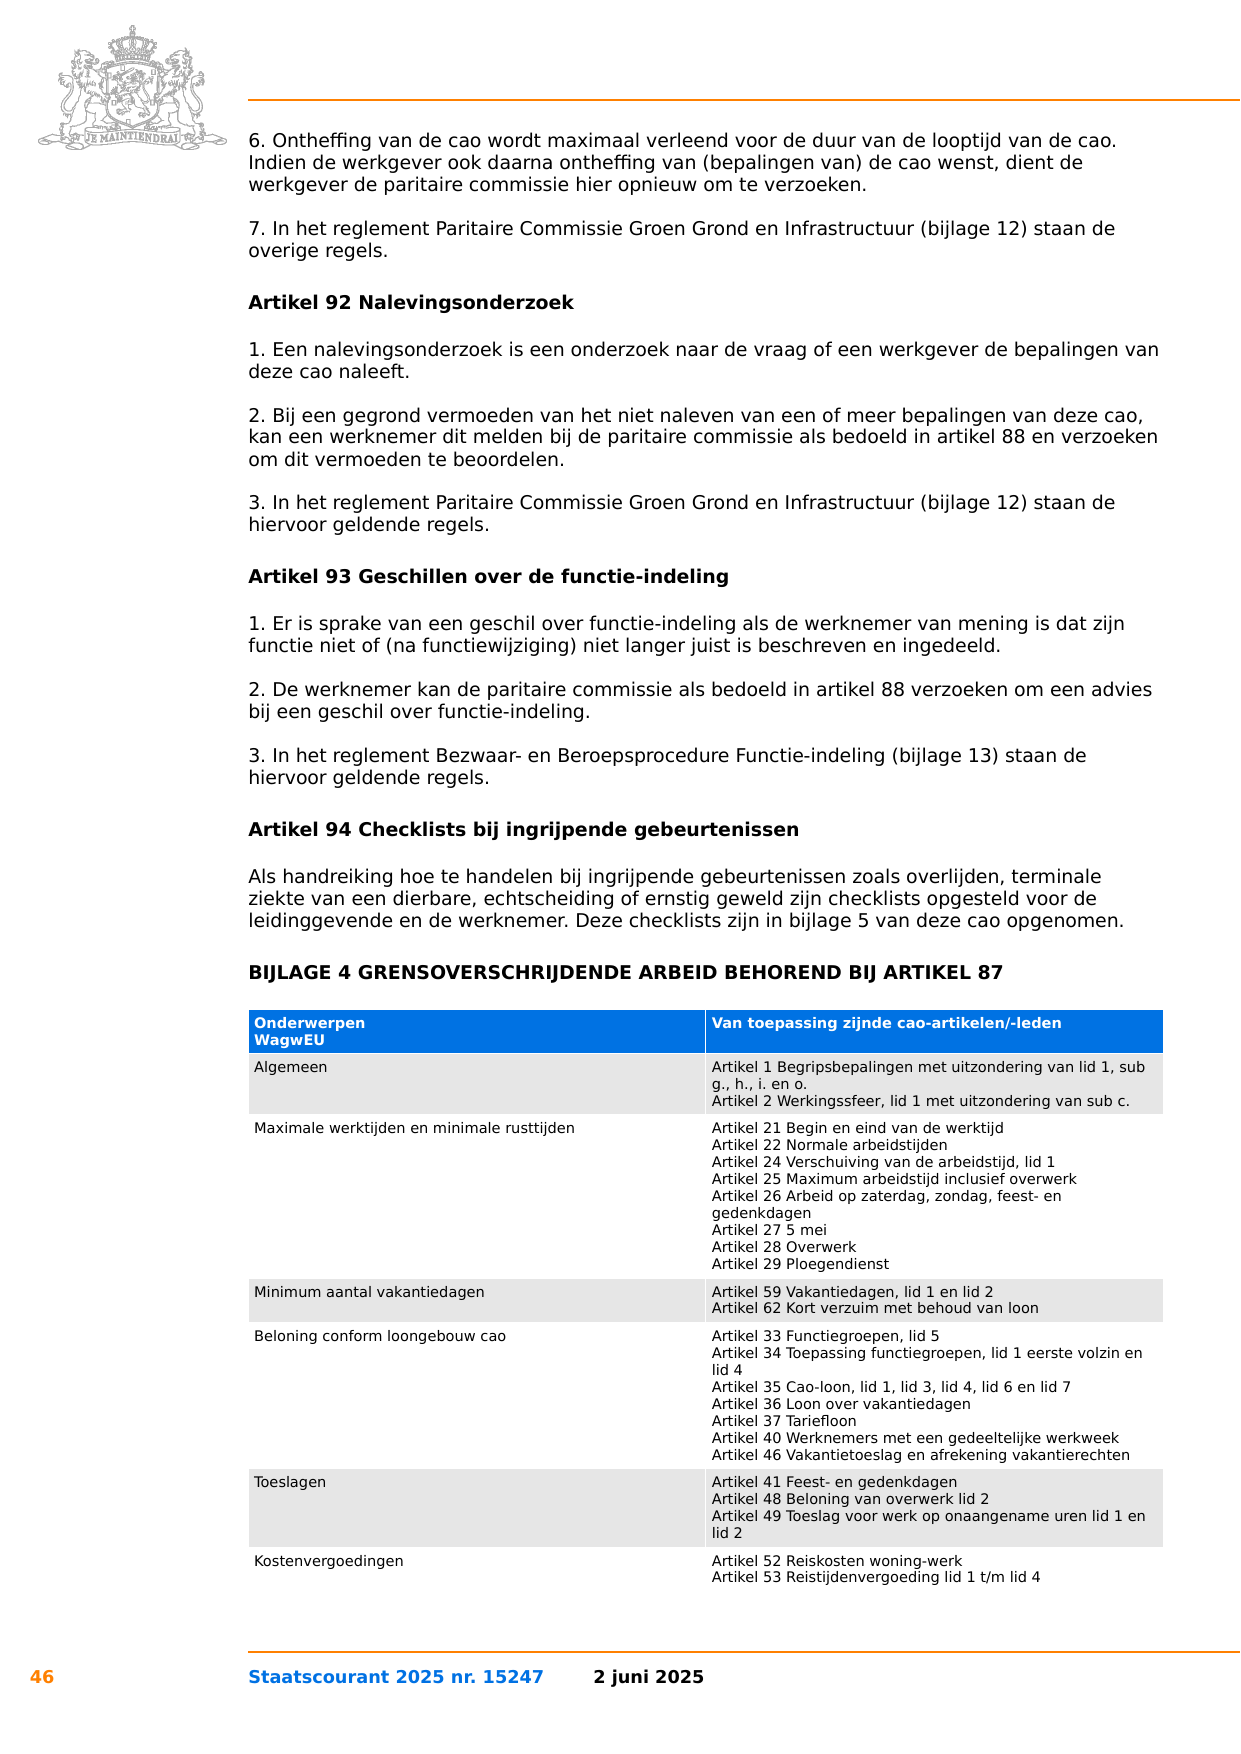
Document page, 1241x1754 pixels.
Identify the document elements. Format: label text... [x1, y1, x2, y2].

table_header Onderwerpen WagwEU [249, 1010, 705, 1053]
subtitle BIJLAGE 4 GRENSOVERSCHRIJDENDE ARBEID BEHOREND BIJ ARTIKEL 87 [248, 962, 1163, 984]
text 3. In het reglement Bezwaar- en Beroepsprocedure Functie-indeling (bijlage 13) staan de hiervoor geldende regels. [248, 745, 1163, 789]
table_cell Beloning conform loongebouw cao [249, 1323, 705, 1468]
text 3. In het reglement Paritaire Commissie Groen Grond en Infrastructuur (bijlage 12) staan de hiervoor geldende regels. [248, 492, 1163, 536]
table_cell Artikel 1 Begripsbepalingen met uitzondering van lid 1, sub g., h., i. en o. Artikel 2 Werkingssfeer, lid 1 met uitzondering van sub c. [706, 1054, 1163, 1114]
table_cell Artikel 41 Feest- en gedenkdagen Artikel 48 Beloning van overwerk lid 2 Artikel 49 Toeslag voor werk op onaangename uren lid 1 en lid 2 [706, 1469, 1163, 1547]
table_cell Artikel 59 Vakantiedagen, lid 1 en lid 2 Artikel 62 Kort verzuim met behoud van loon [706, 1279, 1163, 1322]
subtitle Artikel 92 Nalevingsonderzoek [248, 292, 1163, 314]
table_header Van toepassing zijnde cao-artikelen/-leden [706, 1010, 1163, 1053]
table_cell Maximale werktijden en minimale rusttijden [249, 1116, 705, 1278]
table_cell Artikel 33 Functiegroepen, lid 5 Artikel 34 Toepassing functiegroepen, lid 1 eerste volzin en lid 4 Artikel 35 Cao-loon, lid 1, lid 3, lid 4, lid 6 en lid 7 Artikel 36 Loon over vakantiedagen Artikel 37 Tariefloon Artikel 40 Werknemers met een gedeeltelijke werkweek Artikel 46 Vakantietoeslag en afrekening vakantierechten [706, 1323, 1163, 1468]
table_cell Kostenvergoedingen [249, 1548, 705, 1591]
table_cell Minimum aantal vakantiedagen [249, 1279, 705, 1322]
subtitle Artikel 94 Checklists bij ingrijpende gebeurtenissen [248, 819, 1163, 841]
table_cell Artikel 52 Reiskosten woning-werk Artikel 53 Reistijdenvergoeding lid 1 t/m lid 4 [706, 1548, 1163, 1591]
table_cell Toeslagen [249, 1469, 705, 1547]
text 1. Er is sprake van een geschil over functie-indeling als de werknemer van mening is dat zijn functie niet of (na functiewijziging) niet langer juist is beschreven en ingedeeld. [248, 613, 1163, 657]
text 1. Een nalevingsonderzoek is een onderzoek naar de vraag of een werkgever de bepalingen van deze cao naleeft. [248, 339, 1163, 383]
picture [38, 25, 227, 150]
text 2. De werknemer kan de paritaire commissie als bedoeld in artikel 88 verzoeken om een advies bij een geschil over functie-indeling. [248, 679, 1163, 723]
text 6. Ontheffing van de cao wordt maximaal verleend voor de duur van de looptijd van de cao. Indien de werkgever ook daarna ontheffing van (bepalingen van) de cao wenst, dient de werkgever de paritaire commissie hier opnieuw om te verzoeken. [248, 130, 1163, 196]
table_cell Artikel 21 Begin en eind van de werktijd Artikel 22 Normale arbeidstijden Artikel 24 Verschuiving van de arbeidstijd, lid 1 Artikel 25 Maximum arbeidstijd inclusief overwerk Artikel 26 Arbeid op zaterdag, zondag, feest- en gedenkdagen Artikel 27 5 mei Artikel 28 Overwerk Artikel 29 Ploegendienst [706, 1116, 1163, 1278]
text Als handreiking hoe te handelen bij ingrijpende gebeurtenissen zoals overlijden, terminale ziekte van een dierbare, echtscheiding of ernstig geweld zijn checklists opgesteld voor de leidinggevende en de werknemer. Deze checklists zijn in bijlage 5 van deze cao opgenomen. [248, 866, 1163, 932]
text 2. Bij een gegrond vermoeden van het niet naleven van een of meer bepalingen van deze cao, kan een werknemer dit melden bij de paritaire commissie als bedoeld in artikel 88 en verzoeken om dit vermoeden te beoordelen. [248, 404, 1163, 470]
table_cell Algemeen [249, 1054, 705, 1114]
text 7. In het reglement Paritaire Commissie Groen Grond en Infrastructuur (bijlage 12) staan de overige regels. [248, 218, 1163, 262]
subtitle Artikel 93 Geschillen over de functie-indeling [248, 566, 1163, 588]
